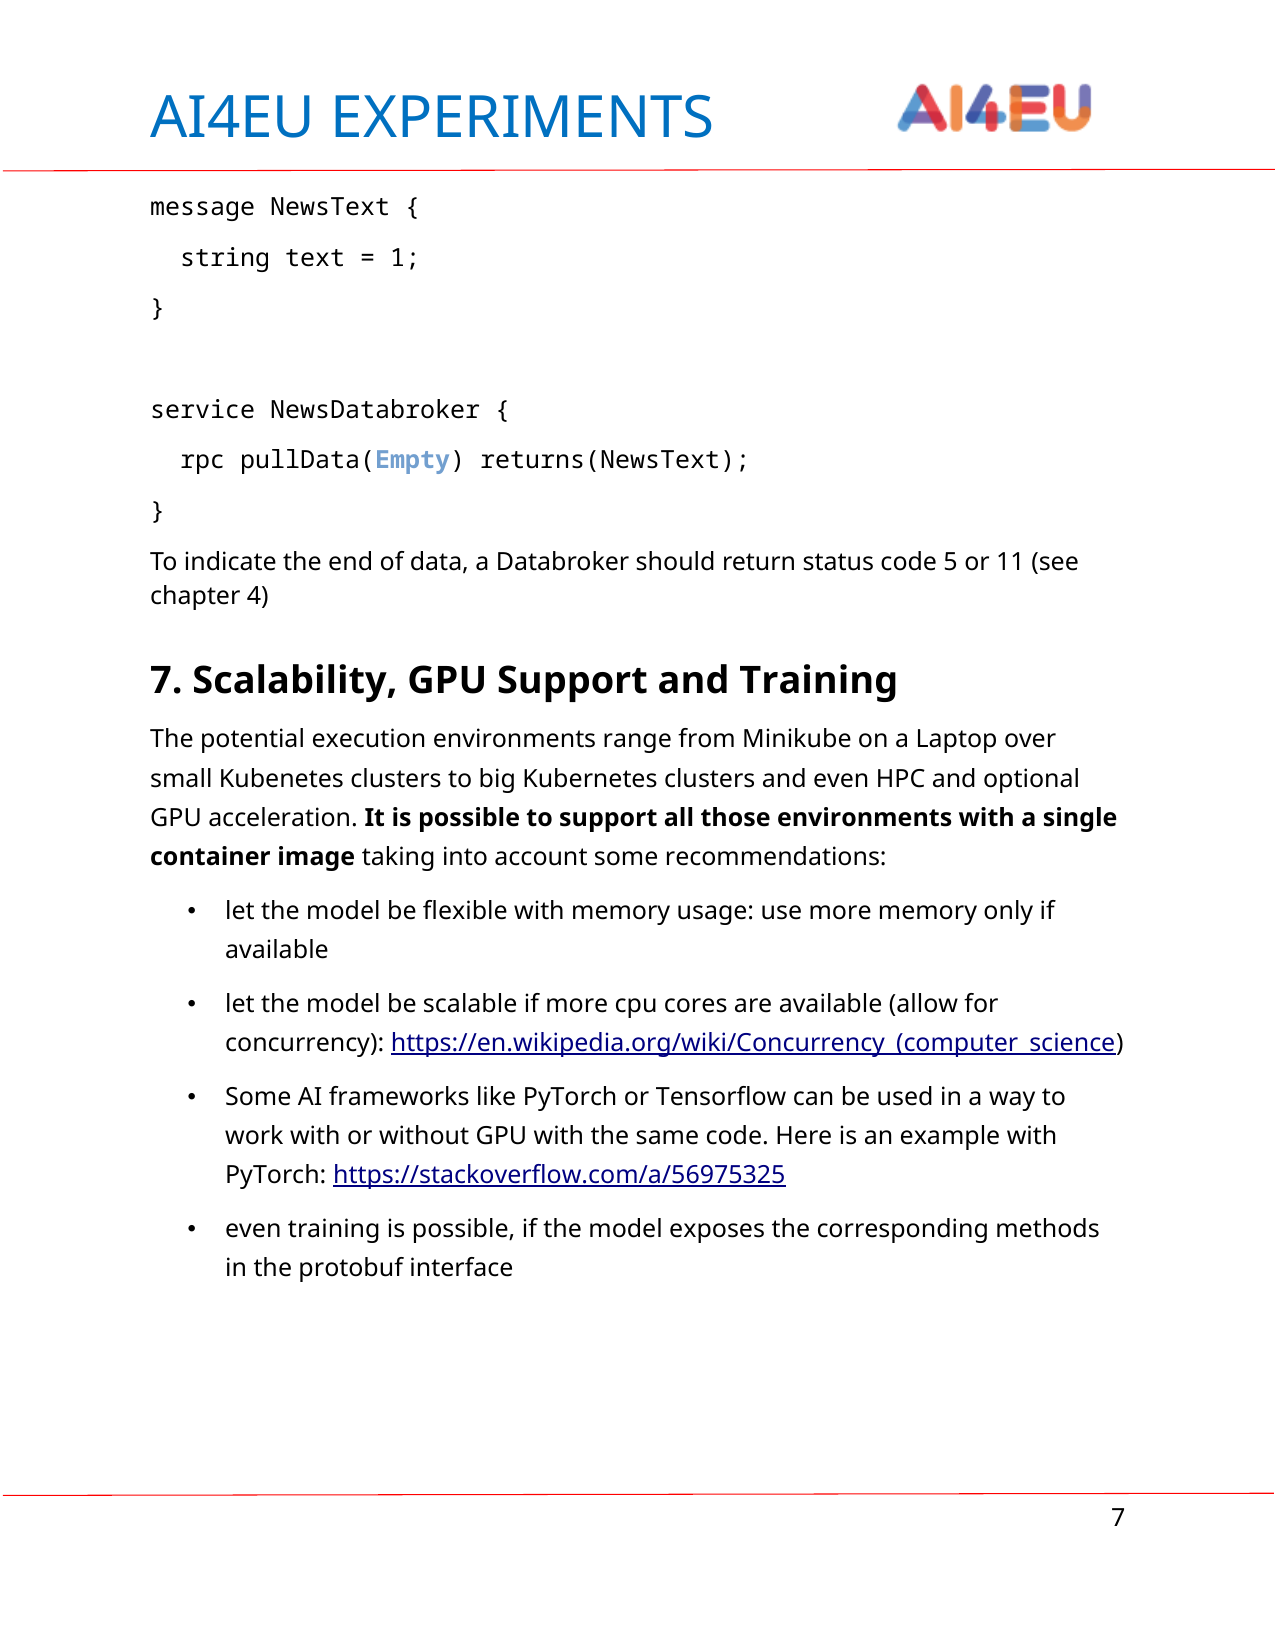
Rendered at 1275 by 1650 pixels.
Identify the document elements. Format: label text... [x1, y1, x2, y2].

subtitle 7. Scalability, GPU Support and Training [150, 653, 1125, 705]
list even training is possible, if the model exposes the corresponding methods in the protobuf interface [187, 1210, 1125, 1283]
text } [150, 290, 1125, 324]
list Some AI frameworks like PyTorch or Tensorflow can be used in a way to work with or without GPU with the same code. Here is an example with PyTorch: https://stackoverflow.com/a/56975325 [187, 1078, 1125, 1191]
text The potential execution environments range from Minikube on a Laptop over small Kubenetes clusters to big Kubernetes clusters and even HPC and optional GPU acceleration. It is possible to support all those environments with a single container image taking into account some recommendations: [150, 721, 1125, 873]
text To indicate the end of data, a Databroker should return status code 5 or 11 (see chapter 4) [150, 544, 1125, 612]
list let the model be flexible with memory usage: use more memory only if available [187, 892, 1125, 966]
text rpc pullData(Empty) returns(NewsText); [150, 442, 1125, 476]
text } [150, 493, 1125, 527]
list let the model be scalable if more cpu cores are available (allow for concurrency): https://en.wikipedia.org/wiki/Concurrency_(computer_science) [187, 985, 1125, 1058]
picture [892, 78, 1099, 143]
text string text = 1; [150, 239, 1125, 273]
text service NewsDatabroker { [150, 391, 1125, 426]
text message NewsText { [150, 188, 1125, 223]
